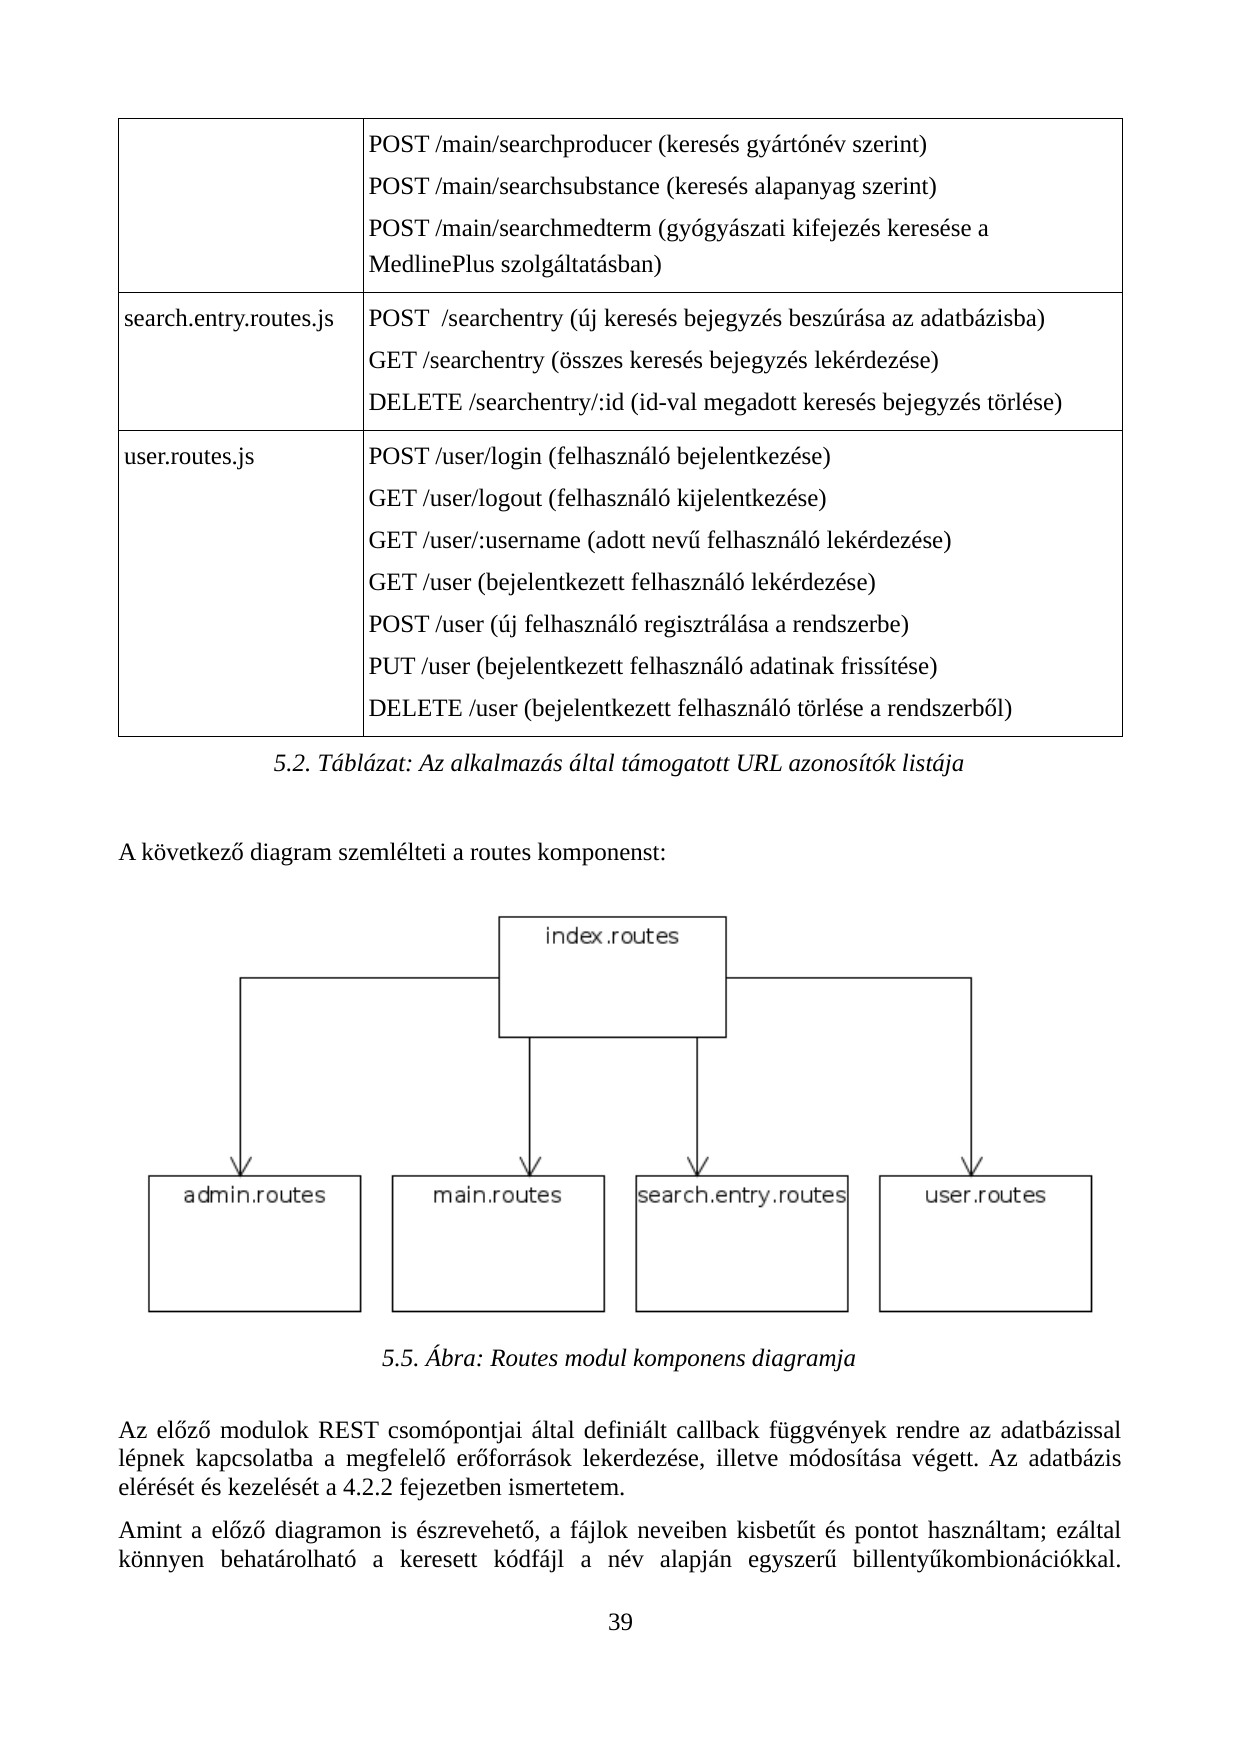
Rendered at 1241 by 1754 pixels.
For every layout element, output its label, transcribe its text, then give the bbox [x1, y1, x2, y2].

text 5.2. Táblázat: Az alkalmazás által támogatott URL azonosítók listája [118, 748, 1122, 777]
table_cell [119, 119, 363, 292]
table_cell POST /user/login (felhasználó bejelentkezése) GET /user/logout (felhasználó kijelentkezése) GET /user/:username (adott nevű felhasználó lekérdezése) GET /user (bejelentkezett felhasználó lekérdezése) POST /user (új felhasználó regisztrálása a rendszerbe) PUT /user (bejelentkezett felhasználó adatinak frissítése) DELETE /user (bejelentkezett felhasználó törlése a rendszerből) [364, 431, 1122, 736]
text A következő diagram szemlélteti a routes komponenst: [118, 832, 1122, 868]
text Az előző modulok REST csomópontjai által definiált callback függvények rendre az adatbázissal lépnek kapcsolatba a megfelelő erőforrások lekerdezése, illetve módosítása végett. Az adatbázis elérését és kezelését a 4.2.2 fejezetben ismertetem. [118, 1415, 1122, 1501]
table_cell POST /main/searchproducer (keresés gyártónév szerint) POST /main/searchsubstance (keresés alapanyag szerint) POST /main/searchmedterm (gyógyászati kifejezés keresése a MedlinePlus szolgáltatásban) [364, 119, 1122, 292]
picture [118, 886, 1123, 1343]
text 5.5. Ábra: Routes modul komponens diagramja [118, 1343, 1122, 1371]
table_cell search.entry.routes.js [119, 293, 363, 430]
table_cell POST /searchentry (új keresés bejegyzés beszúrása az adatbázisba) GET /searchentry (összes keresés bejegyzés lekérdezése) DELETE /searchentry/:id (id-val megadott keresés bejegyzés törlése) [364, 293, 1122, 430]
text Amint a előző diagramon is észrevehető, a fájlok neveiben kisbetűt és pontot használtam; ezáltal könnyen behatárolható a keresett kódfájl a név alapján egyszerű billentyűkombionációkkal. [118, 1516, 1122, 1573]
table_cell user.routes.js [119, 431, 363, 736]
